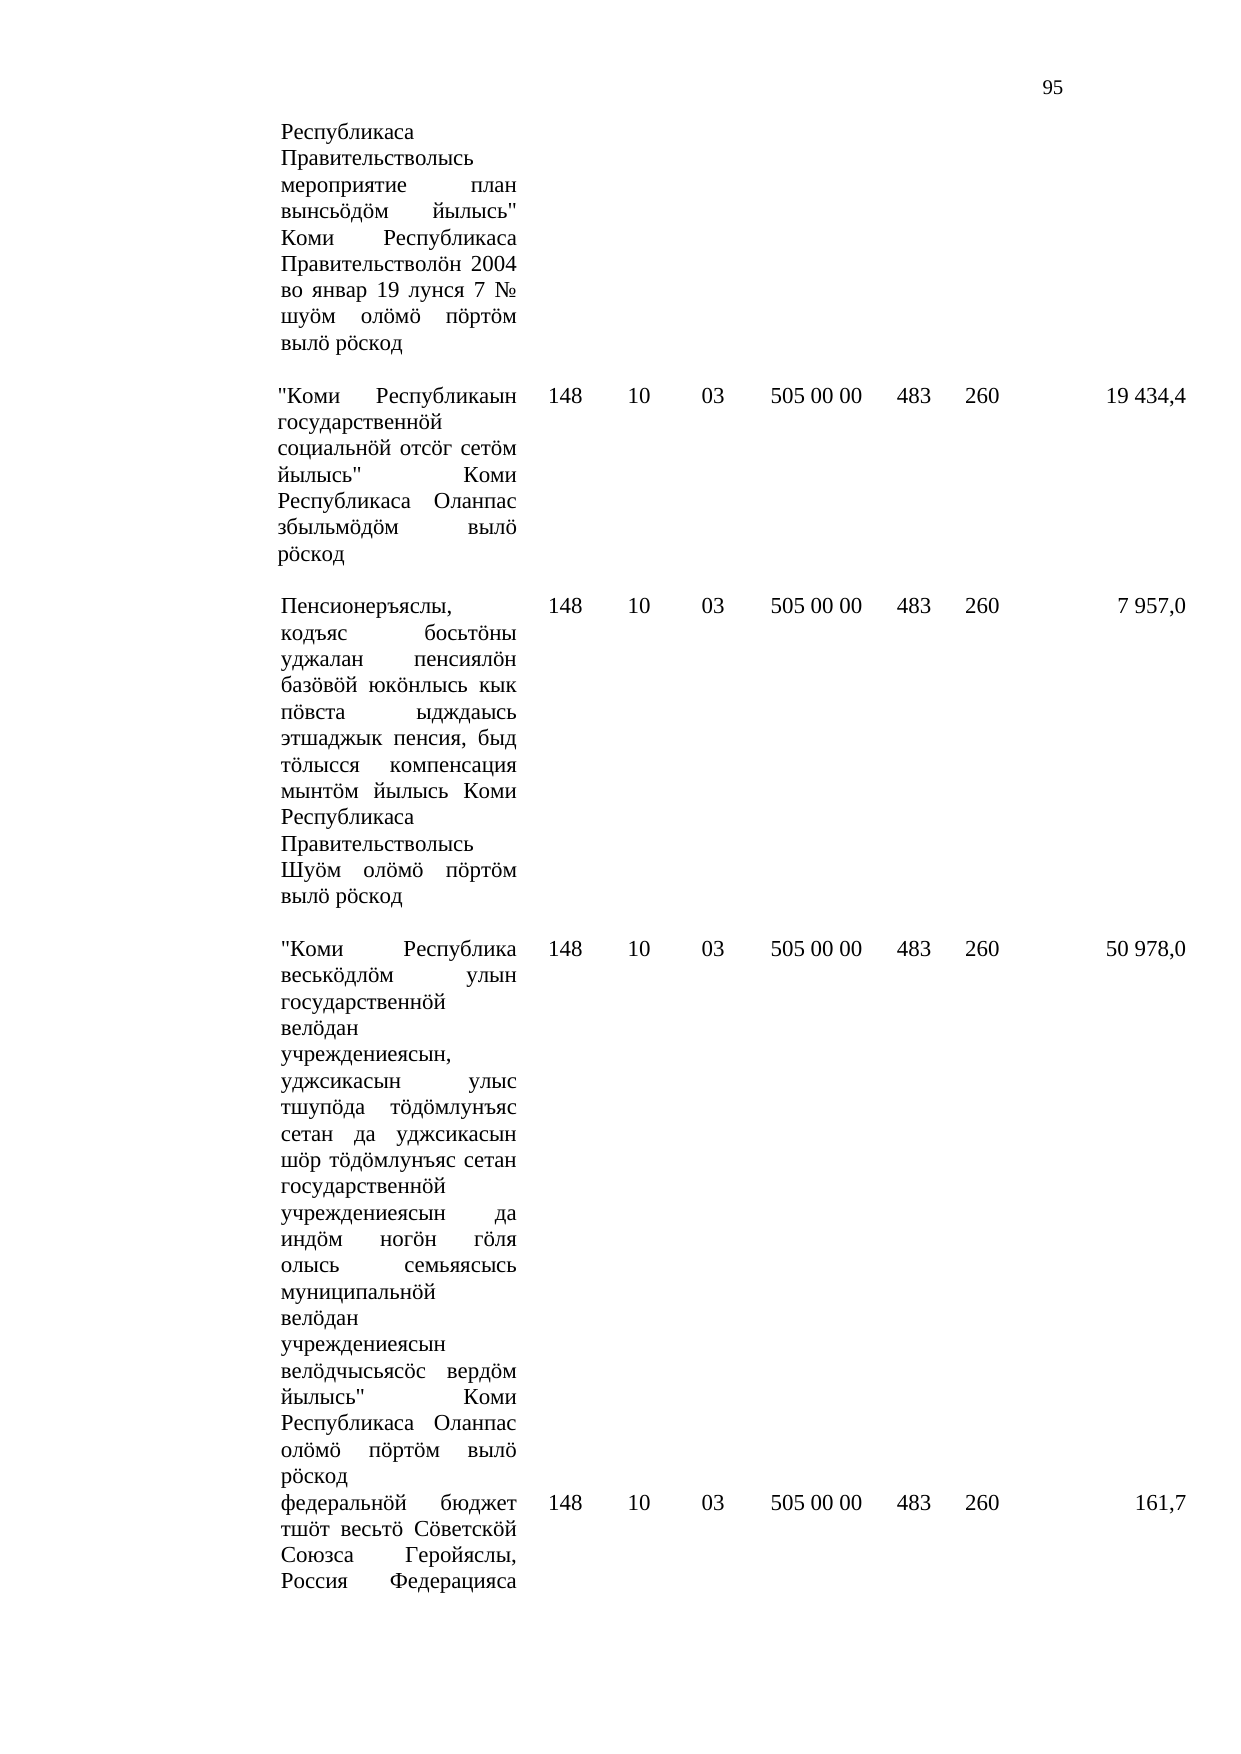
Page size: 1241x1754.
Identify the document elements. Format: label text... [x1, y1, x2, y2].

table_cell [750, 118, 882, 382]
table_cell федеральнöй бюджет тшöт весьтö Сöветскöй Союзса Геройяслы, Россия Федерацияса [222, 1489, 528, 1594]
table_cell 50 978,0 [1019, 935, 1197, 1488]
table_cell 10 [602, 1489, 676, 1594]
table_cell [1197, 382, 1240, 592]
table_cell 483 [883, 593, 945, 935]
table_cell 03 [676, 1489, 750, 1594]
table_cell [528, 118, 602, 382]
table_cell Республикаса Правительстволысь мероприятие план вынсьöдöм йылысь" Коми Республикаса Правительстволöн 2004 во январ 19 лунся 7 № шуöм олöмö пöртöм вылö рöскод [222, 118, 528, 382]
table_cell 03 [676, 382, 750, 592]
table_cell 483 [883, 935, 945, 1488]
table_cell [945, 118, 1019, 382]
table_cell 148 [528, 593, 602, 935]
table_cell 10 [602, 382, 676, 592]
table_cell 260 [945, 382, 1019, 592]
table_cell [676, 118, 750, 382]
table_cell 260 [945, 1489, 1019, 1594]
table_cell [1197, 1489, 1240, 1594]
table_cell 505 00 00 [750, 593, 882, 935]
table_cell 148 [528, 382, 602, 592]
table_cell 10 [602, 935, 676, 1488]
table_cell 03 [676, 593, 750, 935]
table_cell "Коми Республикаын государственнöй социальнöй отсöг сетöм йылысь" Коми Республикаса Оланпас збыльмöдöм вылö рöскод [222, 382, 528, 592]
table_cell [1019, 118, 1197, 382]
table_cell 483 [883, 1489, 945, 1594]
table_cell [1197, 118, 1240, 382]
table_cell [1197, 935, 1240, 1488]
table_cell "Коми Республика веськöдлöм улын государственнöй велöдан учреждениеясын, уджсикасын улыс тшупöда тöдöмлунъяс сетан да уджсикасын шöр тöдöмлунъяс сетан государственнöй учреждениеясын да индöм ногöн гöля олысь семьяясысь муниципальнöй велöдан учреждениеясын велöдчысьясöс вердöм йылысь" Коми Республикаса Оланпас олöмö пöртöм вылö рöскод [222, 935, 528, 1488]
table_cell 148 [528, 935, 602, 1488]
table_cell [883, 118, 945, 382]
table_cell 505 00 00 [750, 935, 882, 1488]
table_cell [1197, 593, 1240, 935]
table_cell Пенсионеръяслы, кодъяс босьтöны уджалан пенсиялöн базöвöй юкöнлысь кык пöвста ыдждаысь этшаджык пенсия, быд тöлысся компенсация мынтöм йылысь Коми Республикаса Правительстволысь Шуöм олöмö пöртöм вылö рöскод [222, 593, 528, 935]
table_cell 505 00 00 [750, 1489, 882, 1594]
table_cell 148 [528, 1489, 602, 1594]
table_cell 260 [945, 935, 1019, 1488]
table_cell 10 [602, 593, 676, 935]
table_cell 505 00 00 [750, 382, 882, 592]
table_cell 260 [945, 593, 1019, 935]
table_cell 483 [883, 382, 945, 592]
table_cell 19 434,4 [1019, 382, 1197, 592]
table_cell 161,7 [1019, 1489, 1197, 1594]
table_cell 7 957,0 [1019, 593, 1197, 935]
table_cell 03 [676, 935, 750, 1488]
table_cell [602, 118, 676, 382]
